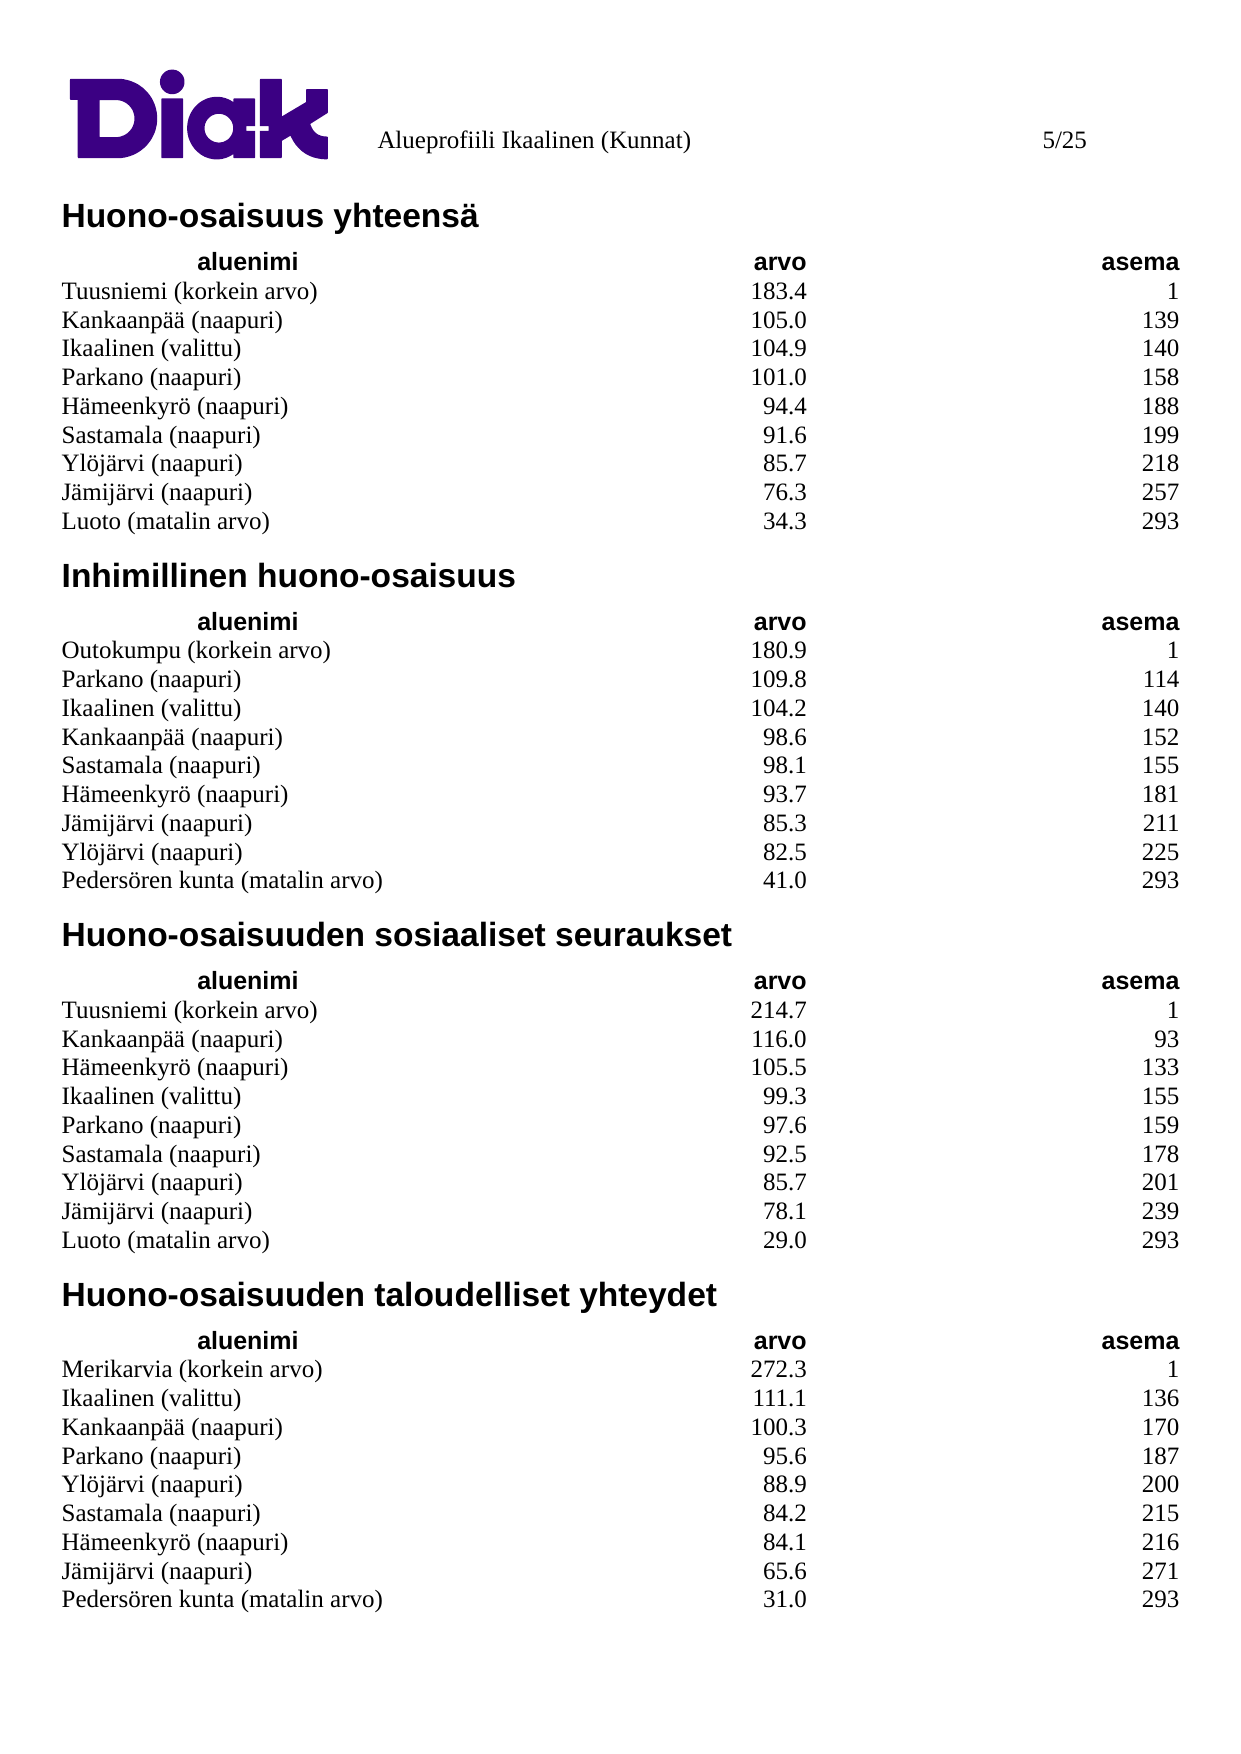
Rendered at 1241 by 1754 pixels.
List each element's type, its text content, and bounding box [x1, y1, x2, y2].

table_cell 133 [806, 1053, 1179, 1081]
subtitle Huono-osaisuuden taloudelliset yhteydet [61, 1274, 1179, 1313]
table_cell Parkano (naapuri) [61, 1110, 434, 1139]
table_header asema [806, 1326, 1179, 1354]
table_cell 92.5 [434, 1139, 806, 1167]
subtitle Huono-osaisuus yhteensä [61, 196, 1179, 235]
table_cell 41.0 [434, 866, 806, 894]
table_cell Sastamala (naapuri) [61, 1139, 434, 1167]
table_cell 95.6 [434, 1441, 806, 1469]
table_cell Parkano (naapuri) [61, 362, 434, 391]
table_cell 98.1 [434, 751, 806, 779]
table_cell 100.3 [434, 1412, 806, 1441]
table_cell 155 [806, 1081, 1179, 1110]
table_cell Merikarvia (korkein arvo) [61, 1355, 434, 1383]
table_cell Hämeenkyrö (naapuri) [61, 779, 434, 808]
table_cell 85.7 [434, 1168, 806, 1196]
table_cell 181 [806, 779, 1179, 808]
table_cell Ikaalinen (valittu) [61, 1383, 434, 1412]
table_cell 94.4 [434, 391, 806, 420]
table_header arvo [434, 1326, 806, 1354]
table_cell 272.3 [434, 1355, 806, 1383]
table_header aluenimi [61, 966, 434, 995]
table_cell Ikaalinen (valittu) [61, 1081, 434, 1110]
table_cell 31.0 [434, 1585, 806, 1613]
table_cell 178 [806, 1139, 1179, 1167]
table_cell 84.2 [434, 1498, 806, 1527]
table_header arvo [434, 607, 806, 636]
table_cell Kankaanpää (naapuri) [61, 305, 434, 333]
table_cell 187 [806, 1441, 1179, 1469]
table_cell Ikaalinen (valittu) [61, 693, 434, 722]
table_cell 180.9 [434, 636, 806, 664]
table_cell 200 [806, 1470, 1179, 1498]
table_cell Sastamala (naapuri) [61, 1498, 434, 1527]
table_cell 140 [806, 693, 1179, 722]
table_cell 155 [806, 751, 1179, 779]
table_cell 293 [806, 506, 1179, 535]
table_cell 1 [806, 636, 1179, 664]
table_cell 293 [806, 1585, 1179, 1613]
table_cell Jämijärvi (naapuri) [61, 808, 434, 837]
table_cell 116.0 [434, 1024, 806, 1052]
table_cell Parkano (naapuri) [61, 664, 434, 693]
table_cell 199 [806, 420, 1179, 448]
table_cell 84.1 [434, 1527, 806, 1556]
table_cell Parkano (naapuri) [61, 1441, 434, 1469]
table_cell 293 [806, 866, 1179, 894]
table_cell Ylöjärvi (naapuri) [61, 837, 434, 866]
table_cell 158 [806, 362, 1179, 391]
table_cell 218 [806, 449, 1179, 477]
table_cell Luoto (matalin arvo) [61, 506, 434, 535]
table_cell 257 [806, 477, 1179, 506]
table_cell 159 [806, 1110, 1179, 1139]
table_cell 29.0 [434, 1225, 806, 1254]
table_cell 82.5 [434, 837, 806, 866]
table_cell 105.0 [434, 305, 806, 333]
table_cell 188 [806, 391, 1179, 420]
table_cell 76.3 [434, 477, 806, 506]
table_header asema [806, 247, 1179, 276]
table_cell 114 [806, 664, 1179, 693]
table_cell 98.6 [434, 722, 806, 751]
table_cell 214.7 [434, 995, 806, 1024]
table_cell 104.2 [434, 693, 806, 722]
table_cell 139 [806, 305, 1179, 333]
table_cell Kankaanpää (naapuri) [61, 1412, 434, 1441]
subtitle Inhimillinen huono-osaisuus [61, 556, 1179, 594]
table_cell 225 [806, 837, 1179, 866]
table_cell Pedersören kunta (matalin arvo) [61, 866, 434, 894]
table_cell Outokumpu (korkein arvo) [61, 636, 434, 664]
table_cell Ylöjärvi (naapuri) [61, 1168, 434, 1196]
table_cell Pedersören kunta (matalin arvo) [61, 1585, 434, 1613]
table_cell 99.3 [434, 1081, 806, 1110]
table_cell 1 [806, 995, 1179, 1024]
table_cell Jämijärvi (naapuri) [61, 1556, 434, 1584]
table_cell 104.9 [434, 334, 806, 362]
table_cell 1 [806, 276, 1179, 305]
table_cell 152 [806, 722, 1179, 751]
table_cell 88.9 [434, 1470, 806, 1498]
table_cell 85.3 [434, 808, 806, 837]
table_cell 93.7 [434, 779, 806, 808]
table_cell 91.6 [434, 420, 806, 448]
table_cell 136 [806, 1383, 1179, 1412]
table_cell 85.7 [434, 449, 806, 477]
table_cell Hämeenkyrö (naapuri) [61, 391, 434, 420]
table_cell Sastamala (naapuri) [61, 751, 434, 779]
table_cell 140 [806, 334, 1179, 362]
table_cell 293 [806, 1225, 1179, 1254]
table_cell 271 [806, 1556, 1179, 1584]
table_cell Hämeenkyrö (naapuri) [61, 1053, 434, 1081]
table_cell 183.4 [434, 276, 806, 305]
subtitle Huono-osaisuuden sosiaaliset seuraukset [61, 915, 1179, 954]
table_cell Tuusniemi (korkein arvo) [61, 995, 434, 1024]
table_cell 65.6 [434, 1556, 806, 1584]
table_cell Kankaanpää (naapuri) [61, 722, 434, 751]
table_cell Luoto (matalin arvo) [61, 1225, 434, 1254]
table_cell 170 [806, 1412, 1179, 1441]
table_cell Sastamala (naapuri) [61, 420, 434, 448]
table_cell 201 [806, 1168, 1179, 1196]
table_cell Hämeenkyrö (naapuri) [61, 1527, 434, 1556]
table_cell Jämijärvi (naapuri) [61, 477, 434, 506]
table_header aluenimi [61, 1326, 434, 1354]
table_header asema [806, 966, 1179, 995]
table_header aluenimi [61, 607, 434, 636]
table_cell 34.3 [434, 506, 806, 535]
table_cell Tuusniemi (korkein arvo) [61, 276, 434, 305]
table_header aluenimi [61, 247, 434, 276]
table_cell Ikaalinen (valittu) [61, 334, 434, 362]
table_cell 239 [806, 1196, 1179, 1225]
table_cell 93 [806, 1024, 1179, 1052]
table_cell 105.5 [434, 1053, 806, 1081]
table_cell 78.1 [434, 1196, 806, 1225]
table_header arvo [434, 247, 806, 276]
table_header arvo [434, 966, 806, 995]
table_header asema [806, 607, 1179, 636]
table_cell 101.0 [434, 362, 806, 391]
table_cell 109.8 [434, 664, 806, 693]
table_cell 97.6 [434, 1110, 806, 1139]
table_cell 215 [806, 1498, 1179, 1527]
table_cell 1 [806, 1355, 1179, 1383]
table_cell 111.1 [434, 1383, 806, 1412]
table_cell Ylöjärvi (naapuri) [61, 1470, 434, 1498]
table_cell Jämijärvi (naapuri) [61, 1196, 434, 1225]
table_cell 211 [806, 808, 1179, 837]
table_cell Kankaanpää (naapuri) [61, 1024, 434, 1052]
table_cell Ylöjärvi (naapuri) [61, 449, 434, 477]
table_cell 216 [806, 1527, 1179, 1556]
